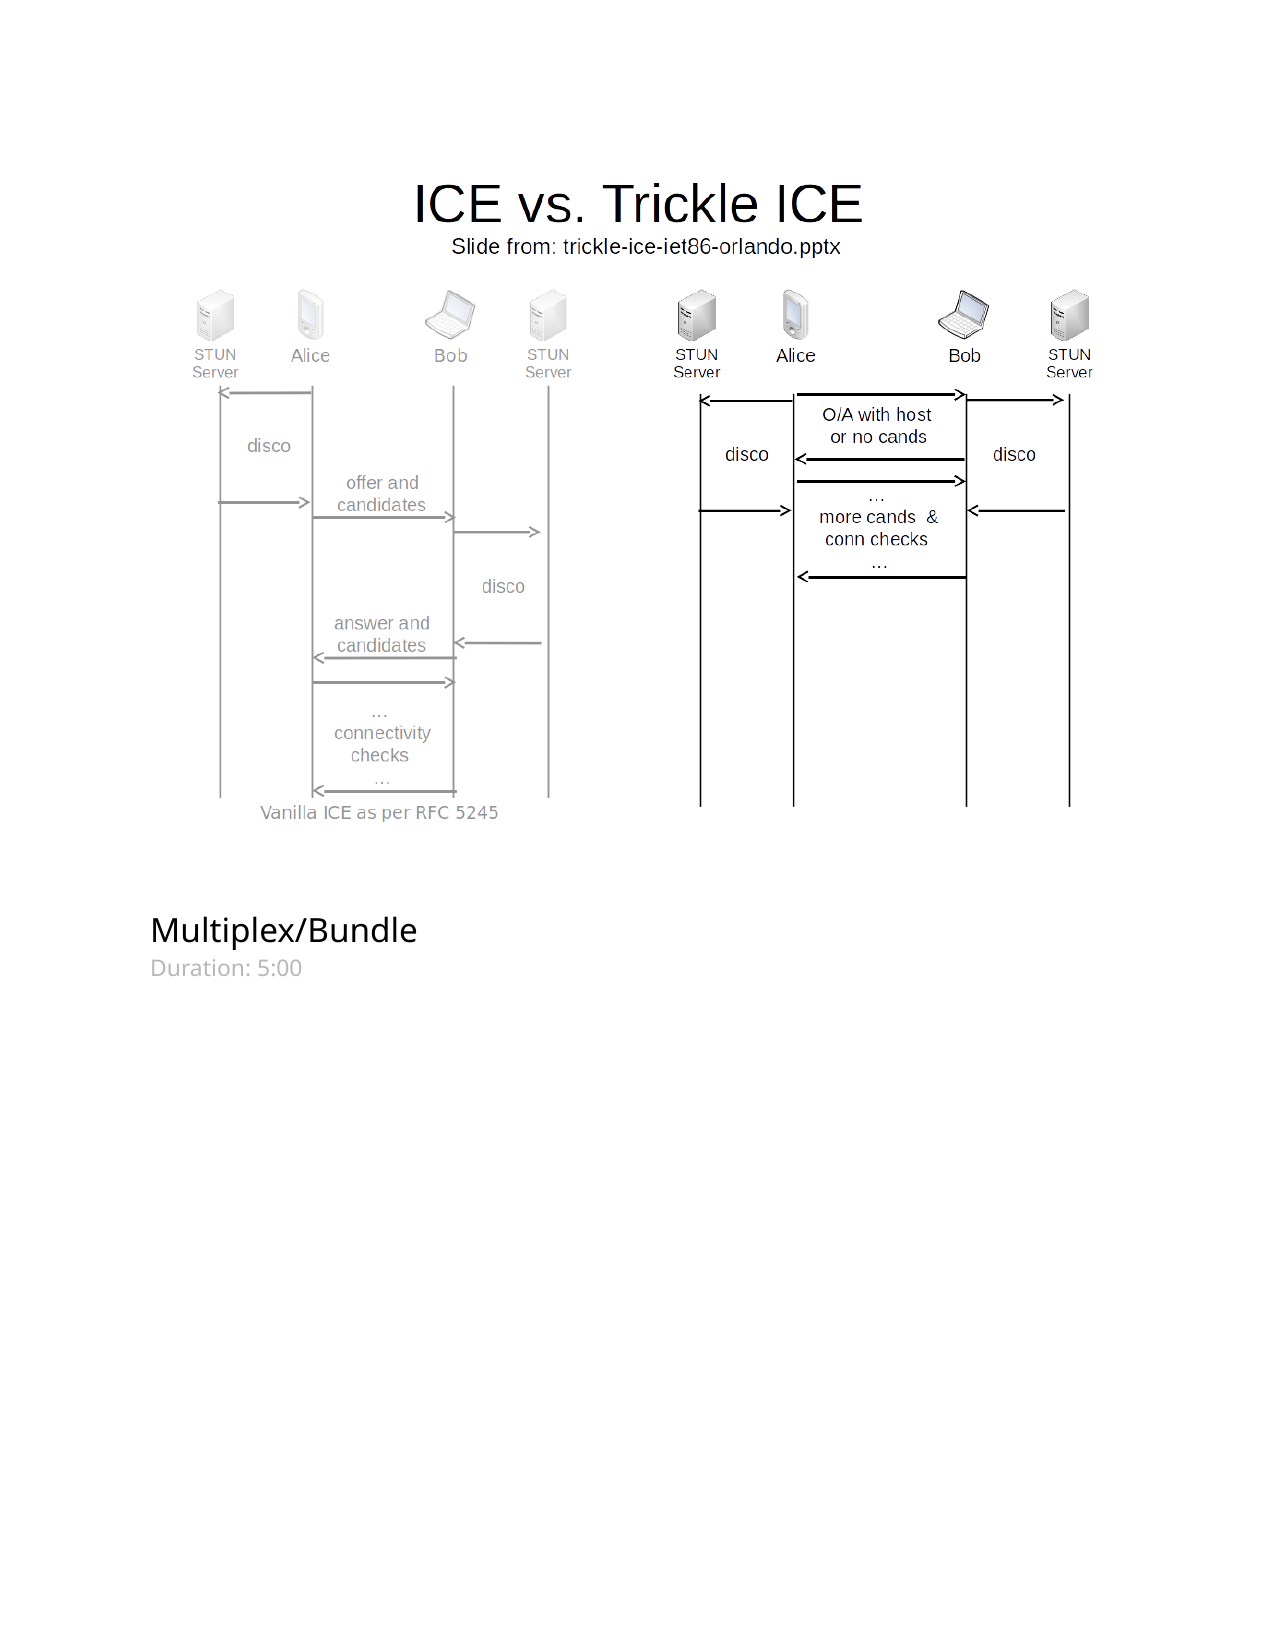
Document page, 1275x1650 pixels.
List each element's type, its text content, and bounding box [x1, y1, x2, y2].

subtitle Multiplex/Bundle [150, 907, 1125, 952]
text Duration: 5:00 [150, 952, 1125, 983]
picture [150, 150, 1125, 882]
